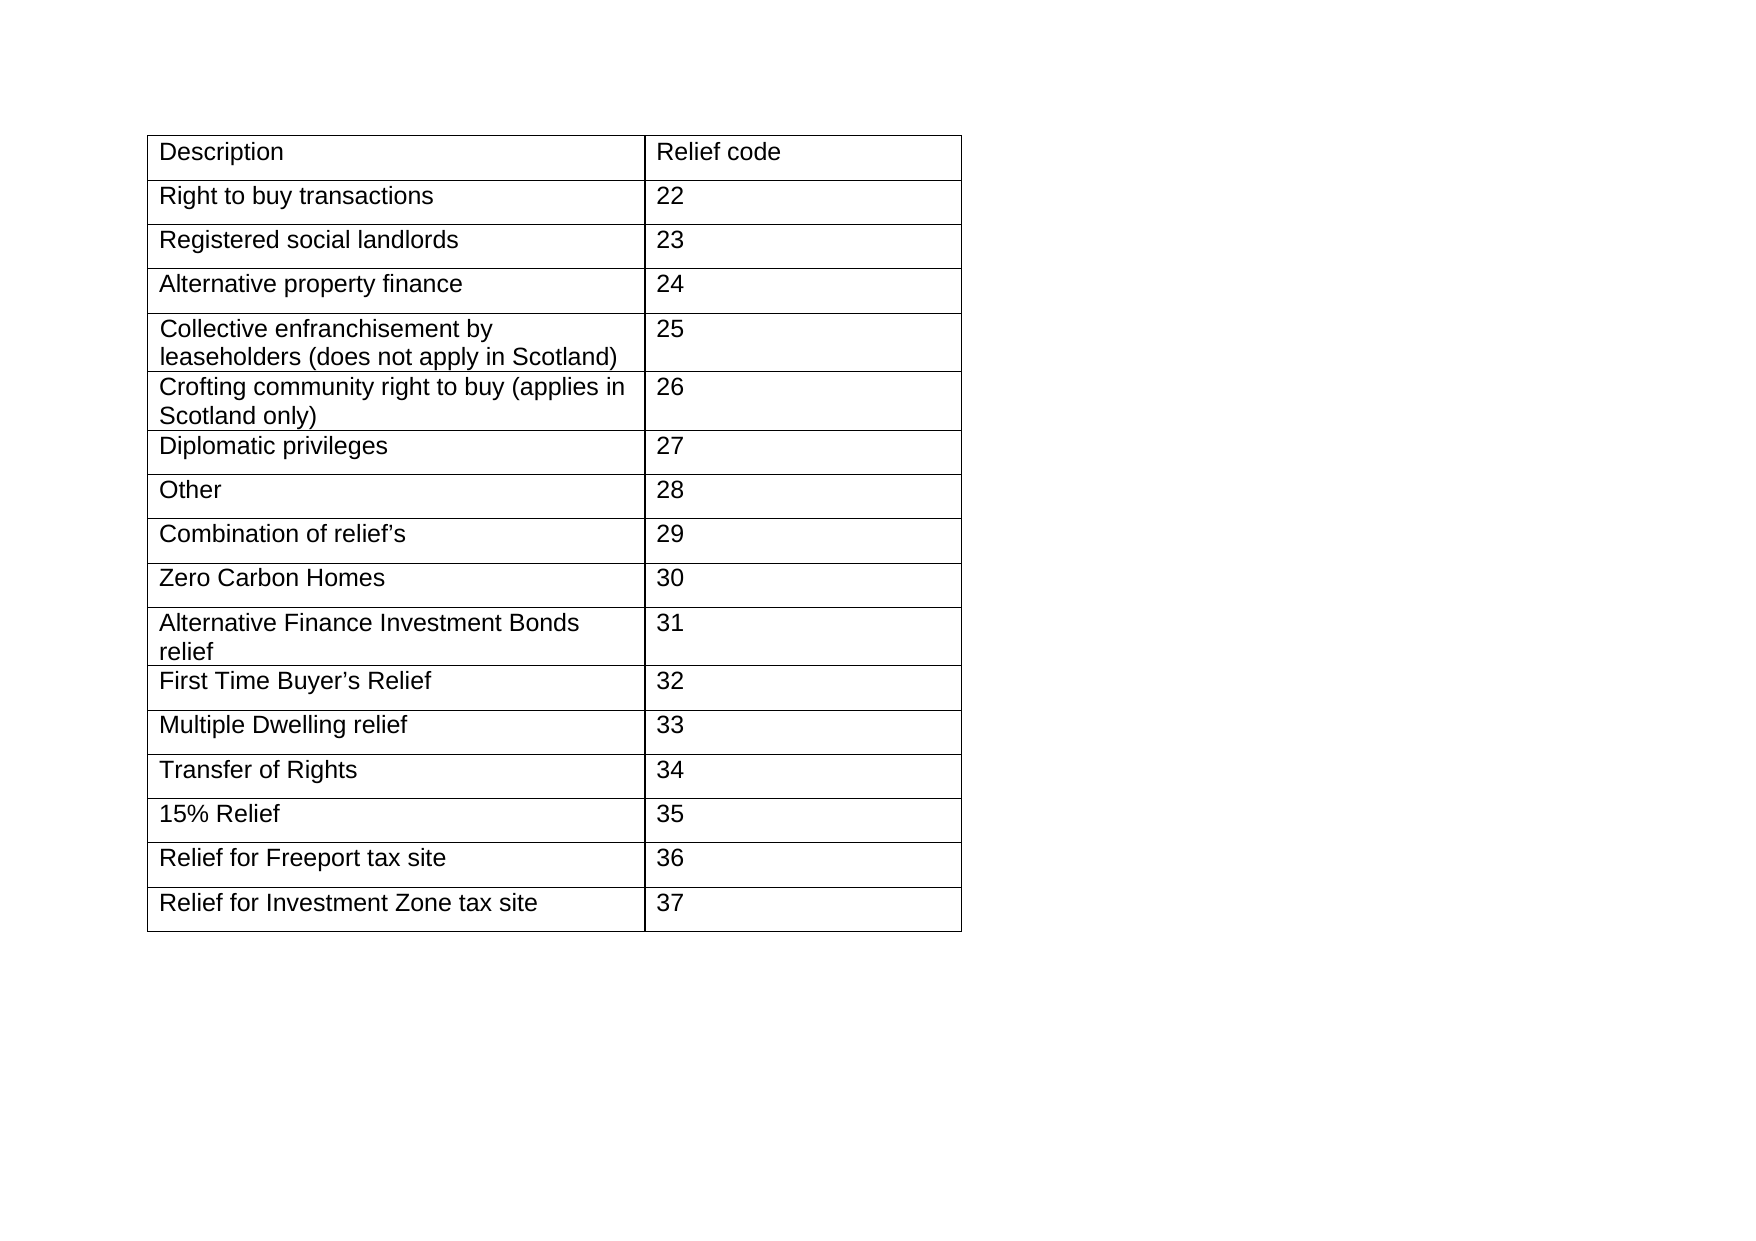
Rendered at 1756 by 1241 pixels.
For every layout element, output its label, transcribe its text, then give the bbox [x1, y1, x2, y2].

table_cell Diplomatic privileges [148, 431, 644, 474]
table_cell 23 [646, 225, 961, 268]
table_cell 30 [646, 564, 961, 607]
table_cell 34 [646, 755, 961, 798]
table_cell 15% Relief [148, 799, 644, 842]
table_cell 32 [646, 666, 961, 709]
table_cell Other [148, 475, 644, 518]
table_cell Combination of relief’s [148, 519, 644, 562]
table_cell 29 [646, 519, 961, 562]
table_header Description [148, 136, 644, 180]
table_cell 28 [646, 475, 961, 518]
table_cell Alternative property finance [148, 269, 644, 312]
table_cell Right to buy transactions [148, 181, 644, 224]
table_cell First Time Buyer’s Relief [148, 666, 644, 709]
table_cell 33 [646, 711, 961, 754]
table_cell Relief for Investment Zone tax site [148, 888, 644, 931]
table_cell Crofting community right to buy (applies in Scotland only) [148, 372, 644, 429]
table_cell 25 [646, 314, 961, 371]
table_cell 35 [646, 799, 961, 842]
table_cell 27 [646, 431, 961, 474]
table_header Relief code [646, 136, 961, 180]
table_cell Registered social landlords [148, 225, 644, 268]
table_cell 24 [646, 269, 961, 312]
table_cell 31 [646, 608, 961, 665]
table_cell 37 [646, 888, 961, 931]
table_cell 26 [646, 372, 961, 429]
table_cell 36 [646, 843, 961, 887]
table_cell Relief for Freeport tax site [148, 843, 644, 887]
table_cell Transfer of Rights [148, 755, 644, 798]
table_cell Collective enfranchisement by leaseholders (does not apply in Scotland) [148, 314, 644, 371]
table_cell 22 [646, 181, 961, 224]
table_cell Multiple Dwelling relief [148, 711, 644, 754]
table_cell Zero Carbon Homes [148, 564, 644, 607]
table_cell Alternative Finance Investment Bonds relief [148, 608, 644, 665]
